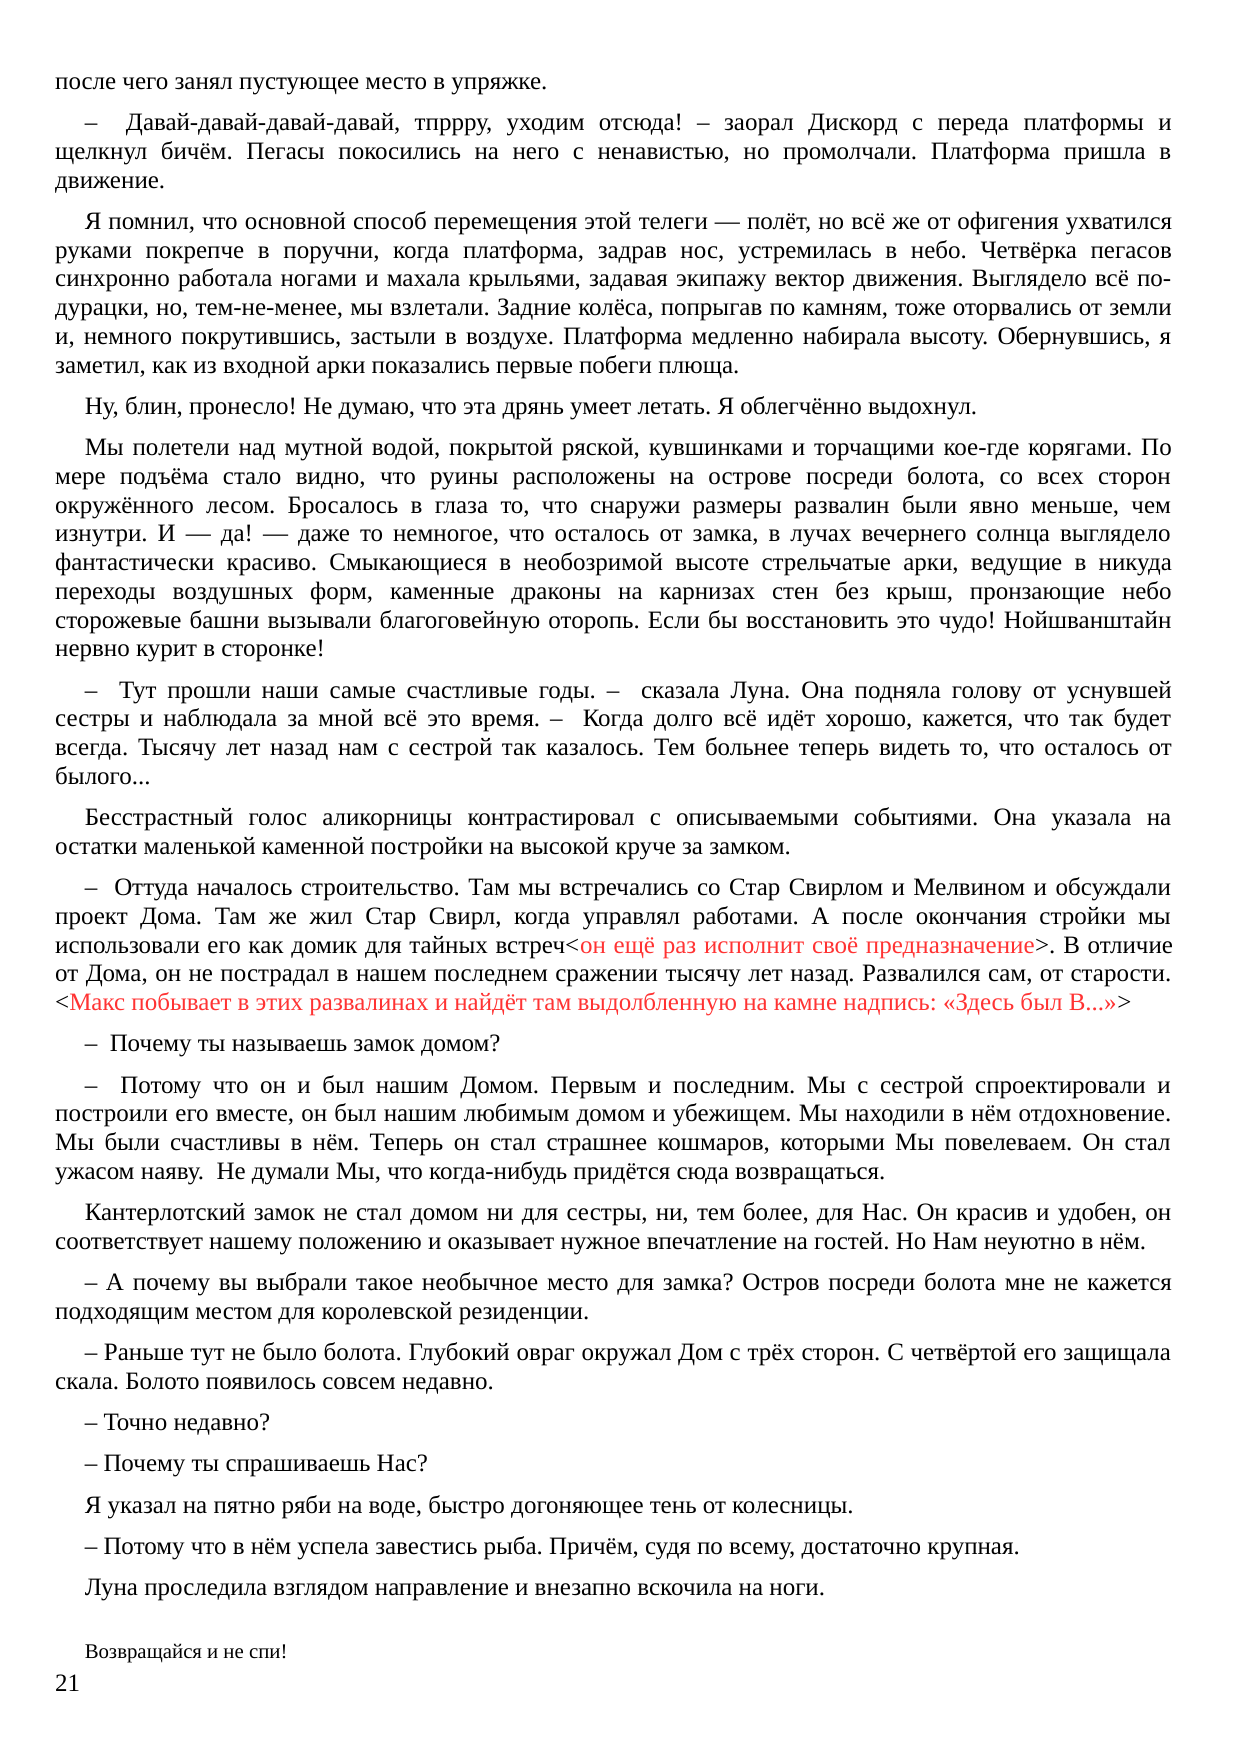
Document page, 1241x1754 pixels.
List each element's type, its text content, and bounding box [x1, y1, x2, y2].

text – Оттуда началось строительство. Там мы встречались со Стар Свирлом и Мелвином и обсуждали проект Дома. Там же жил Стар Свирл, когда управлял работами. А после окончания стройки мы использовали его как домик для тайных встреч<он ещё раз исполнит своё предназначение>. В отличие от Дома, он не пострадал в нашем последнем сражении тысячу лет назад. Развалился сам, от старости. <Макс побывает в этих развалинах и найдёт там выдолбленную на камне надпись: «Здесь был В...»> [55, 872, 1173, 1016]
text Бесстрастный голос аликорницы контрастировал с описываемыми событиями. Она указала на остатки маленькой каменной постройки на высокой круче за замком. [55, 802, 1173, 860]
text – Тут прошли наши самые счастливые годы. – сказала Луна. Она подняла голову от уснувшей сестры и наблюдала за мной всё это время. – Когда долго всё идёт хорошо, кажется, что так будет всегда. Тысячу лет назад нам с сестрой так казалось. Тем больнее теперь видеть то, что осталось от былого... [55, 675, 1173, 790]
text Мы полетели над мутной водой, покрытой ряской, кувшинками и торчащими кое-где корягами. По мере подъёма стало видно, что руины расположены на острове посреди болота, со всех сторон окружённого лесом. Бросалось в глаза то, что снаружи размеры развалин были явно меньше, чем изнутри. И — да! — даже то немногое, что осталось от замка, в лучах вечернего солнца выглядело фантастически красиво. Смыкающиеся в необозримой высоте стрельчатые арки, ведущие в никуда переходы воздушных форм, каменные драконы на карнизах стен без крыш, пронзающие небо сторожевые башни вызывали благоговейную оторопь. Если бы восстановить это чудо! Нойшванштайн нервно курит в сторонке! [55, 432, 1173, 662]
text – Точно недавно? [55, 1407, 1173, 1436]
text Я указал на пятно ряби на воде, быстро догоняющее тень от колесницы. [55, 1490, 1173, 1518]
text Возвращайся и не спи! [55, 1639, 1173, 1663]
text – Почему ты называешь замок домом? [55, 1028, 1173, 1057]
text – Потому что он и был нашим Домом. Первым и последним. Мы с сестрой спроектировали и построили его вместе, он был нашим любимым домом и убежищем. Мы находили в нём отдохновение. Мы были счастливы в нём. Теперь он стал страшнее кошмаров, которыми Мы повелеваем. Он стал ужасом наяву. Не думали Мы, что когда-нибудь придётся сюда возвращаться. [55, 1070, 1173, 1185]
text – Почему ты спрашиваешь Нас? [55, 1448, 1173, 1477]
text Кантерлотский замок не стал домом ни для сестры, ни, тем более, для Нас. Он красив и удобен, он соответствует нашему положению и оказывает нужное впечатление на гостей. Но Нам неуютно в нём. [55, 1197, 1173, 1255]
text – А почему вы выбрали такое необычное место для замка? Остров посреди болота мне не кажется подходящим местом для королевской резиденции. [55, 1267, 1173, 1325]
text – Давай-давай-давай-давай, тпррру, уходим отсюда! – заорал Дискорд с переда платформы и щелкнул бичём. Пегасы покосились на него с ненавистью, но промолчали. Платформа пришла в движение. [55, 107, 1173, 193]
text – Раньше тут не было болота. Глубокий овраг окружал Дом с трёх сторон. С четвёртой его защищала скала. Болото появилось совсем недавно. [55, 1337, 1173, 1395]
text – Потому что в нём успела завестись рыба. Причём, судя по всему, достаточно крупная. [55, 1531, 1173, 1560]
text Я помнил, что основной способ перемещения этой телеги — полёт, но всё же от офигения ухватился руками покрепче в поручни, когда платформа, задрав нос, устремилась в небо. Четвёрка пегасов синхронно работала ногами и махала крыльями, задавая экипажу вектор движения. Выглядело всё по-дурацки, но, тем-не-менее, мы взлетали. Задние колёса, попрыгав по камням, тоже оторвались от земли и, немного покрутившись, застыли в воздухе. Платформа медленно набирала высоту. Обернувшись, я заметил, как из входной арки показались первые побеги плюща. [55, 206, 1173, 378]
text после чего занял пустующее место в упряжке. [55, 66, 1173, 95]
text Луна проследила взглядом направление и внезапно вскочила на ноги. [55, 1572, 1173, 1601]
text Ну, блин, пронесло! Не думаю, что эта дрянь умеет летать. Я облегчённо выдохнул. [55, 391, 1173, 420]
